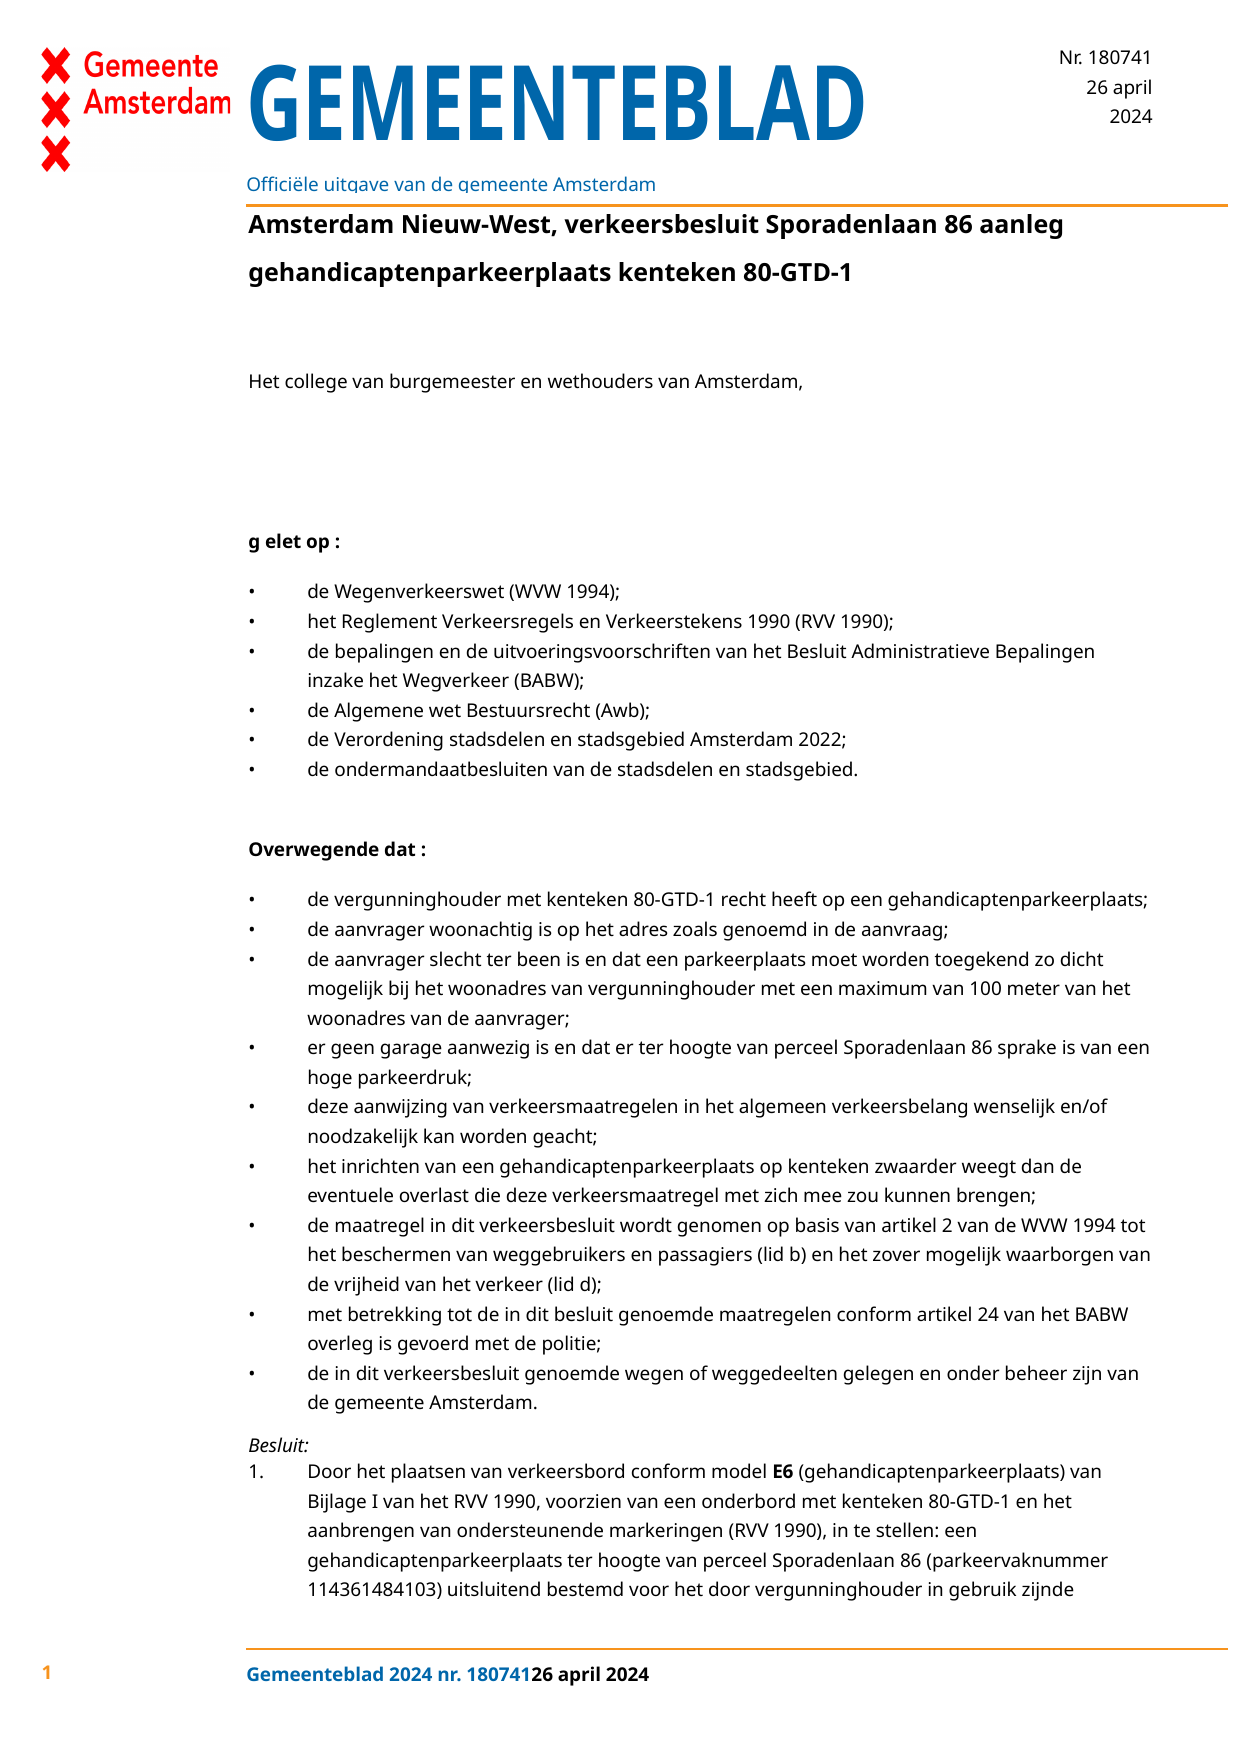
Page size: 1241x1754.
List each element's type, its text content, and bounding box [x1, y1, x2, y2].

list het inrichten van een gehandicaptenparkeerplaats op kenteken zwaarder weegt dan de eventuele overlast die deze verkeersmaatregel met zich mee zou kunnen brengen; [248, 1153, 1152, 1208]
picture [41, 47, 231, 172]
list de vergunninghouder met kenteken 80-GTD-1 recht heeft op een gehandicaptenparkeerplaats; [248, 887, 1152, 912]
list de Algemene wet Bestuursrecht (Awb); [248, 697, 1152, 723]
list Door het plaatsen van verkeersbord conform model E6 (gehandicaptenparkeerplaats) van Bijlage I van het RVV 1990, voorzien van een onderbord met kenteken 80-GTD-1 en het aanbrengen van ondersteunende markeringen (RVV 1990), in te stellen: een gehandicaptenparkeerplaats ter hoogte van perceel Sporadenlaan 86 (parkeervaknummer 114361484103) uitsluitend bestemd voor het door vergunninghouder in gebruik zijnde [248, 1458, 1152, 1602]
text g elet op : [248, 528, 1152, 554]
list met betrekking tot de in dit besluit genoemde maatregelen conform artikel 24 van het BABW overleg is gevoerd met de politie; [248, 1301, 1152, 1356]
list de ondermandaatbesluiten van de stadsdelen en stadsgebied. [248, 756, 1152, 782]
list de bepalingen en de uitvoeringsvoorschriften van het Besluit Administratieve Bepalingen inzake het Wegverkeer (BABW); [248, 638, 1152, 693]
text Besluit: [248, 1433, 1152, 1458]
list deze aanwijzing van verkeersmaatregelen in het algemeen verkeersbelang wenselijk en/of noodzakelijk kan worden geacht; [248, 1094, 1152, 1149]
list de Verordening stadsdelen en stadsgebied Amsterdam 2022; [248, 727, 1152, 752]
list de maatregel in dit verkeersbesluit wordt genomen op basis van artikel 2 van de WVW 1994 tot het beschermen van weggebruikers en passagiers (lid b) en het zover mogelijk waarborgen van de vrijheid van het verkeer (lid d); [248, 1212, 1152, 1297]
text Het college van burgemeester en wethouders van Amsterdam, [248, 368, 1152, 394]
list het Reglement Verkeersregels en Verkeerstekens 1990 (RVV 1990); [248, 608, 1152, 634]
list de aanvrager woonachtig is op het adres zoals genoemd in de aanvraag; [248, 916, 1152, 942]
text Overwegende dat : [248, 836, 1152, 862]
list de aanvrager slecht ter been is en dat een parkeerplaats moet worden toegekend zo dicht mogelijk bij het woonadres van vergunninghouder met een maximum van 100 meter van het woonadres van de aanvrager; [248, 946, 1152, 1031]
list de in dit verkeersbesluit genoemde wegen of weggedeelten gelegen en onder beheer zijn van de gemeente Amsterdam. [248, 1360, 1152, 1415]
list er geen garage aanwezig is en dat er ter hoogte van perceel Sporadenlaan 86 sprake is van een hoge parkeerdruk; [248, 1034, 1152, 1090]
text Amsterdam Nieuw-West, verkeersbesluit Sporadenlaan 86 aanleg gehandicaptenparkeerplaats kenteken 80-GTD-1 [248, 207, 1152, 288]
list de Wegenverkeerswet (WVW 1994); [248, 579, 1152, 604]
